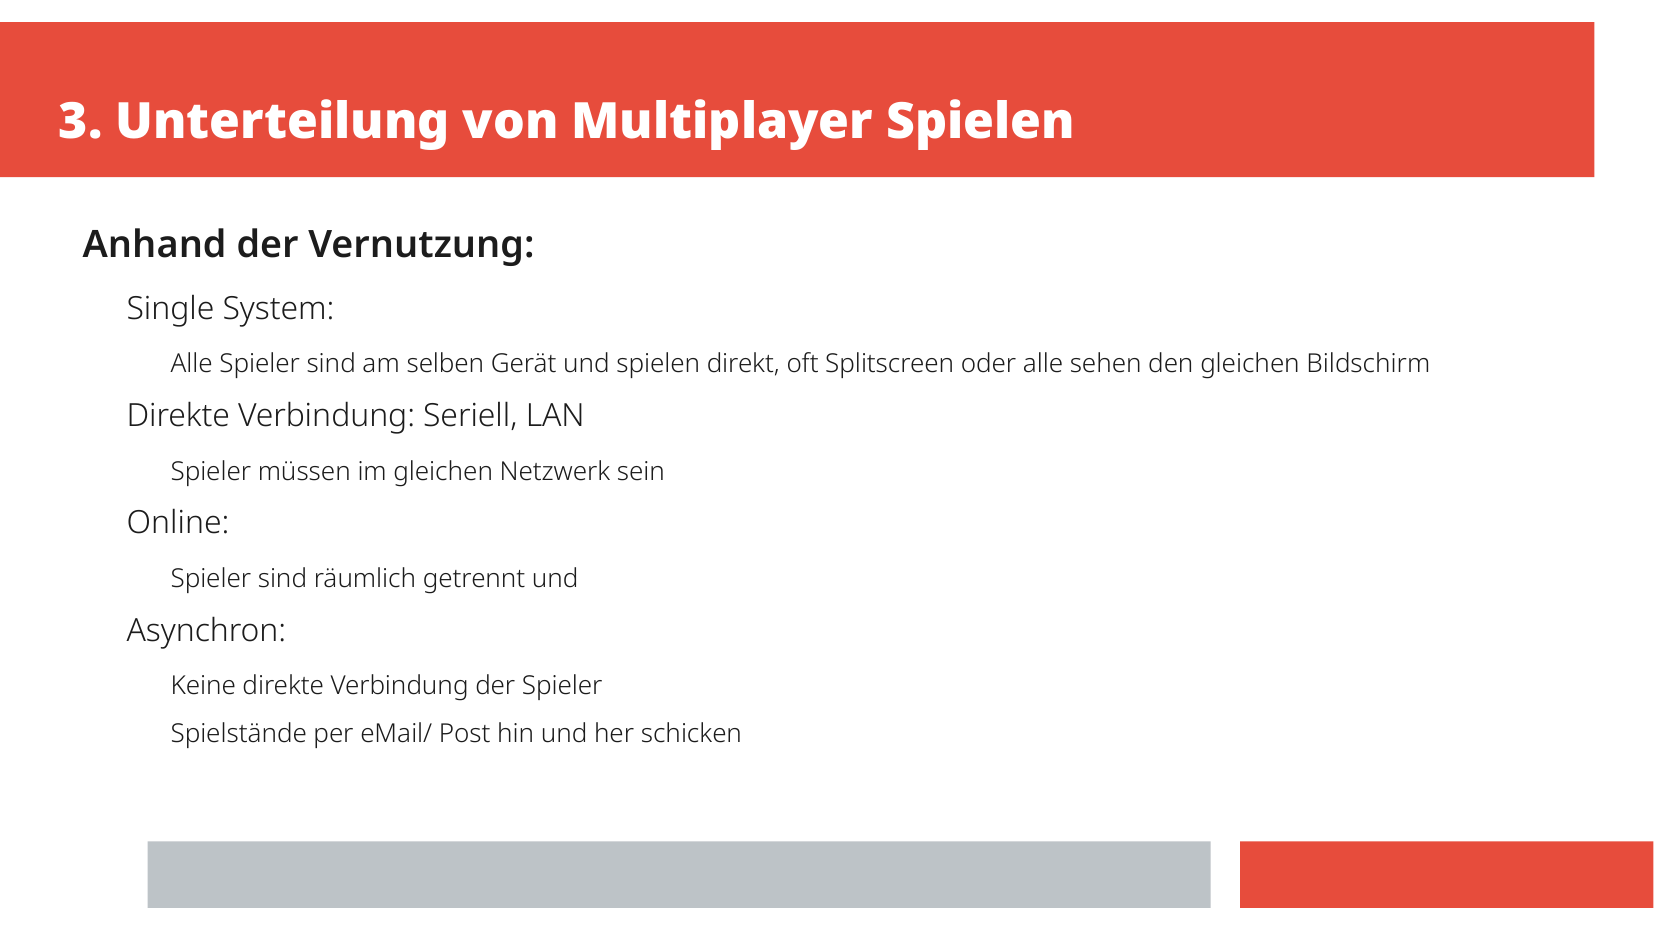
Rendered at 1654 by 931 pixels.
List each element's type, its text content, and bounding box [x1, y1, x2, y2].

title 3. Unterteilung von Multiplayer Spielen [59, 35, 1654, 154]
list Anhand der Vernutzung: Single System: Alle Spieler sind am selben Gerät und spielen direkt, oft Splitscreen oder alle sehen den gleichen Bildschirm Direkte Verbindung: Seriell, LAN Spieler müssen im gleichen Netzwerk sein Online: Spieler sind räumlich getrennt und Asynchron: Keine direkte Verbindung der Spieler Spielstände per eMail/ Post hin und her schicken [82, 217, 1571, 758]
